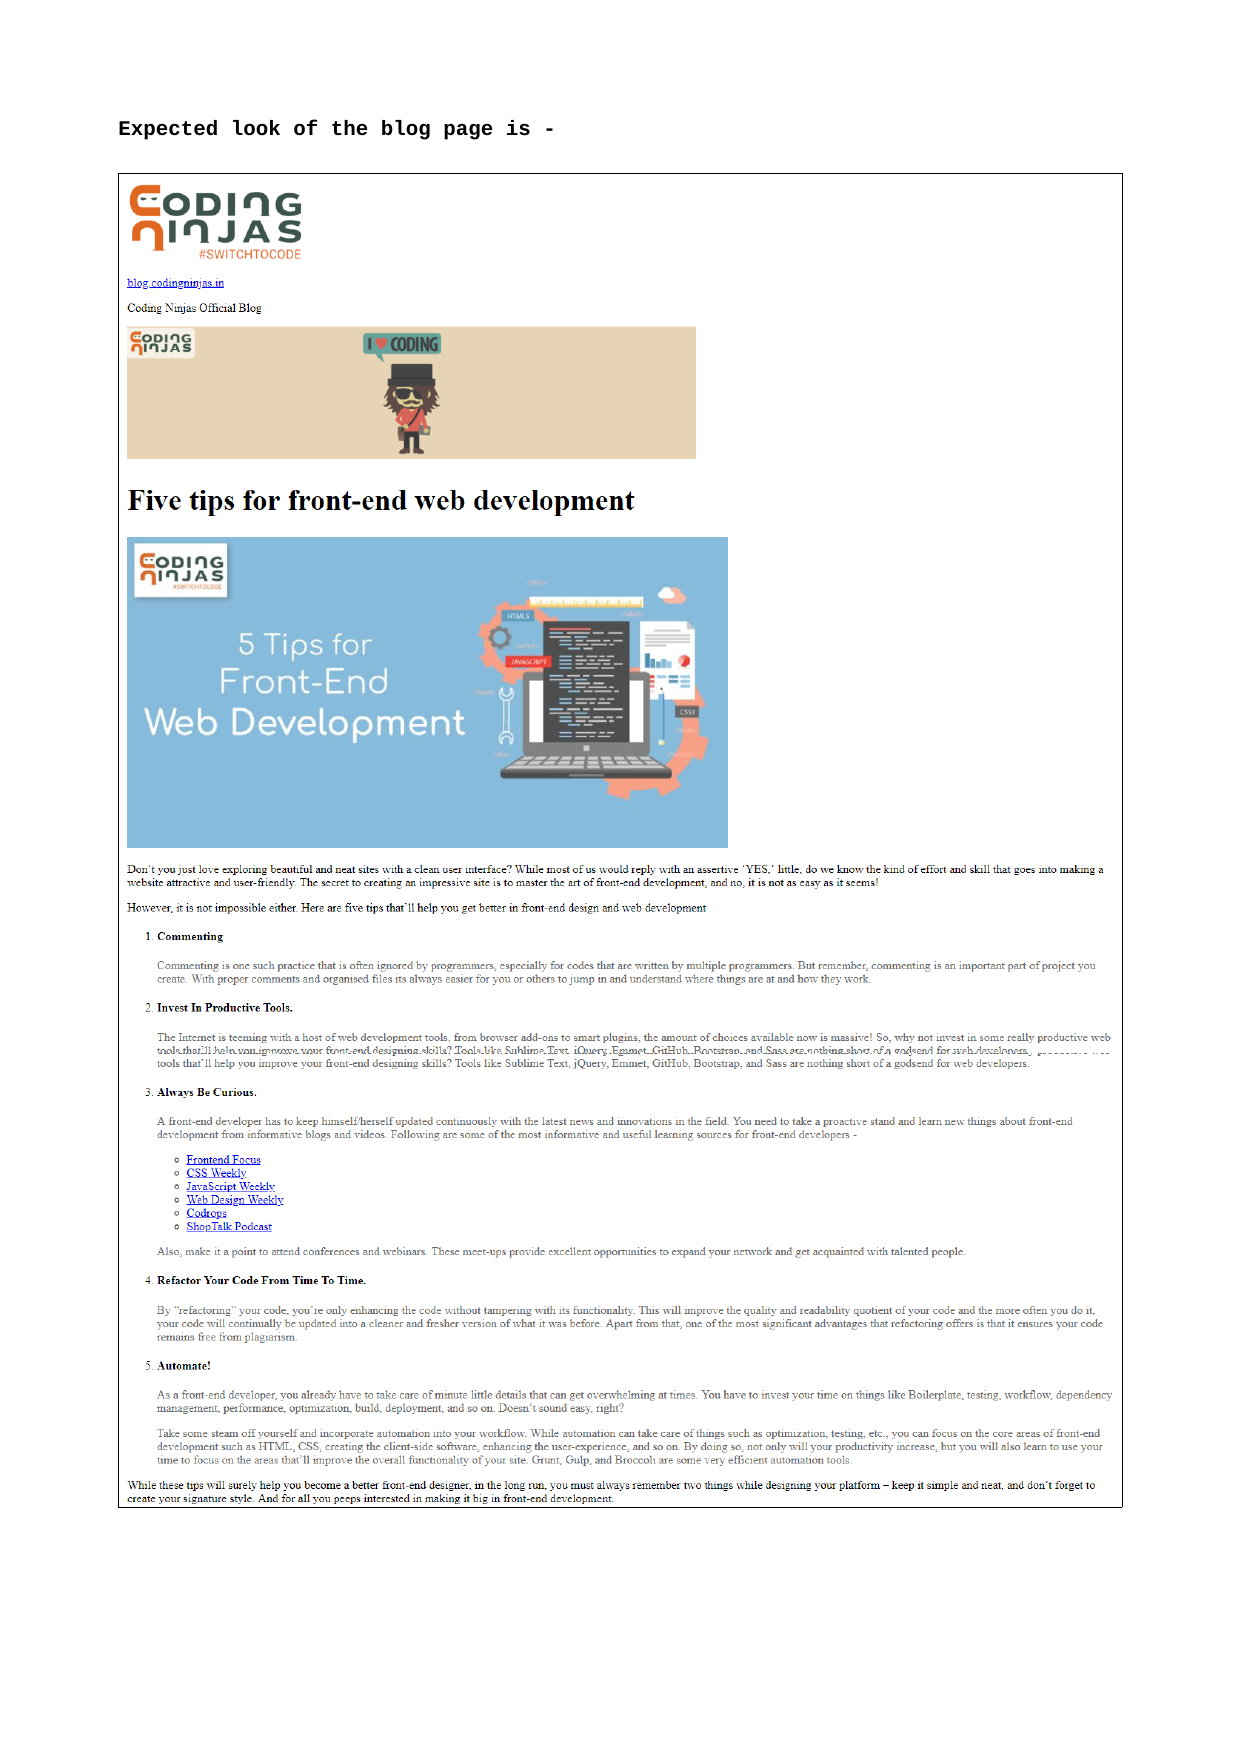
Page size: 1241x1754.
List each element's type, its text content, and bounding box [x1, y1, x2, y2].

picture [121, 175, 1119, 1504]
text Expected look of the blog page is - [118, 118, 1122, 142]
